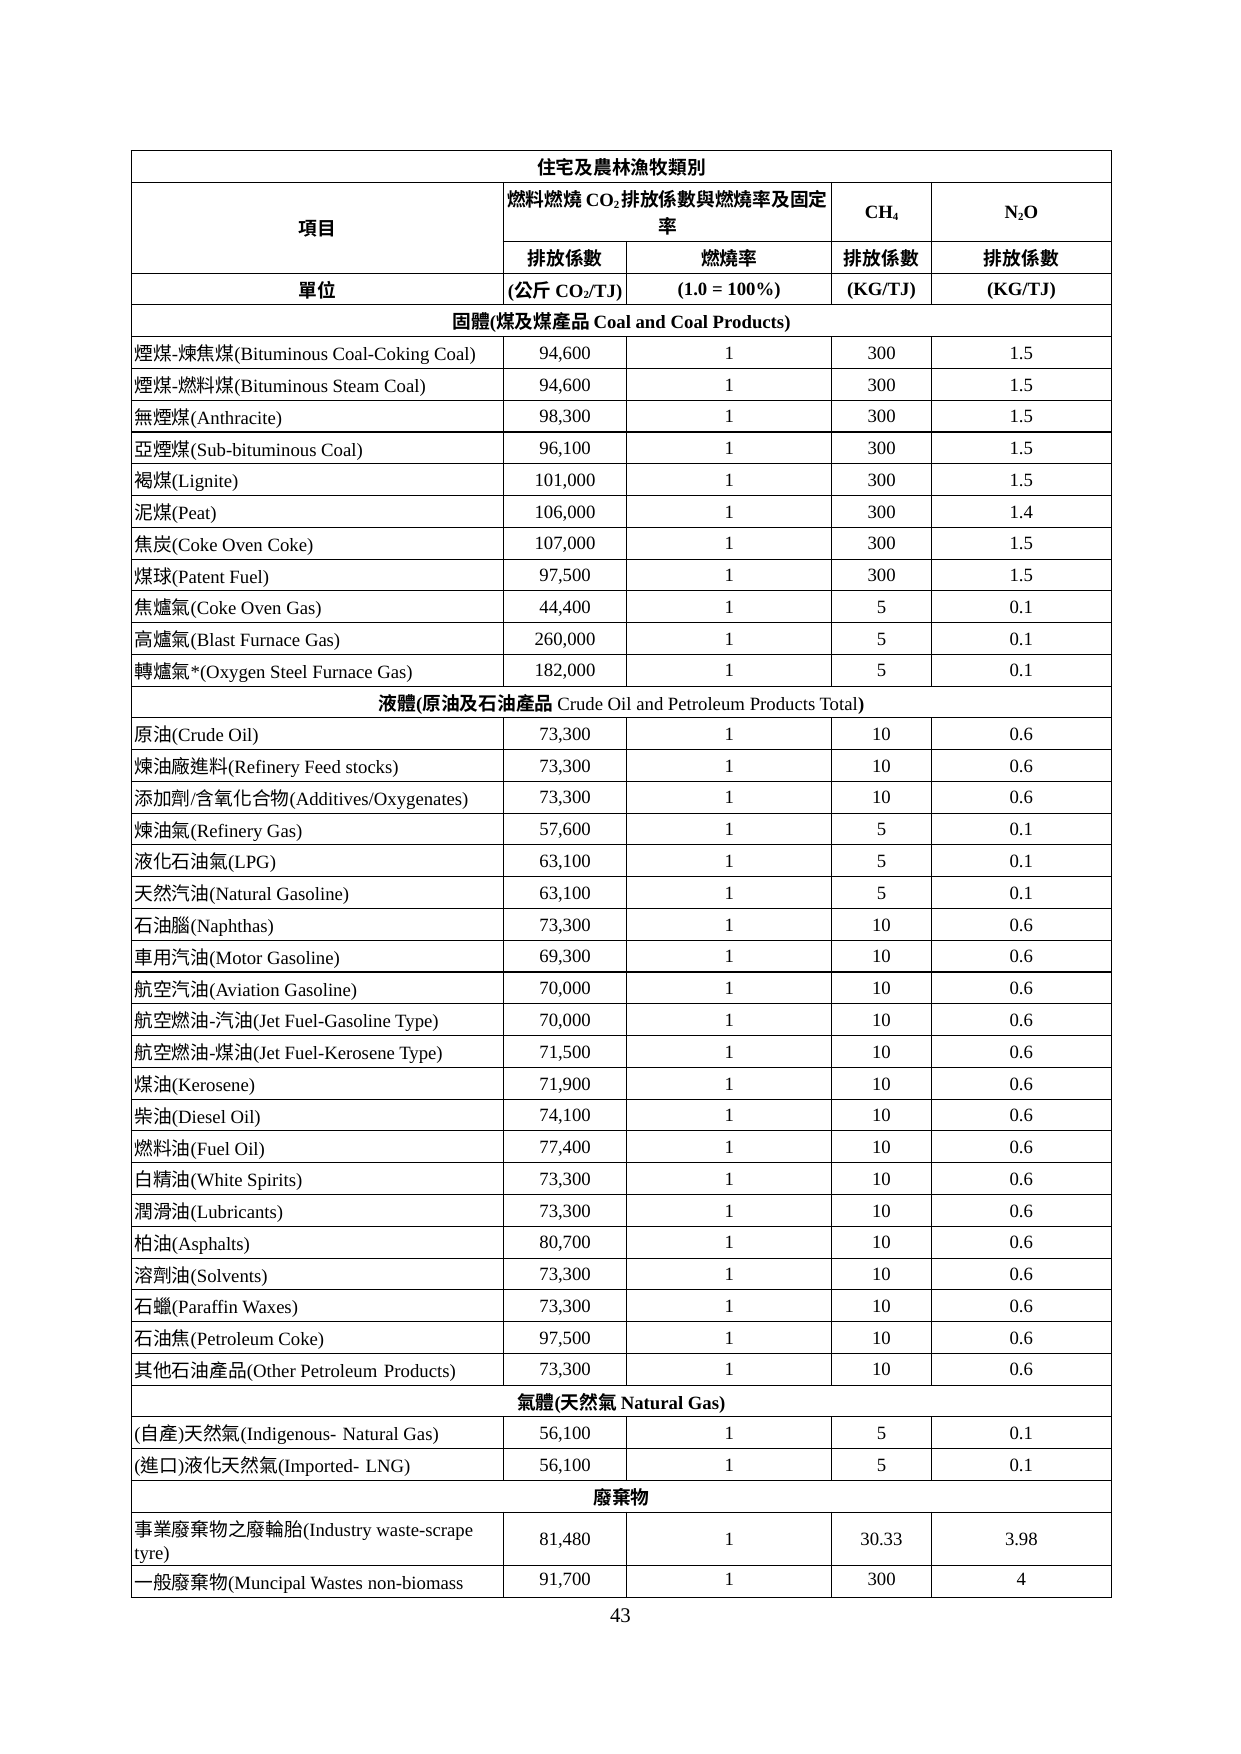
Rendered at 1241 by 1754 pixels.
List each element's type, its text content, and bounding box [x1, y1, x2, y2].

table_cell 排放係數 [932, 242, 1111, 272]
table_cell 73,300 [504, 1354, 626, 1384]
table_cell 98,300 [504, 401, 626, 431]
table_cell 1 [627, 1036, 831, 1067]
table_cell 73,300 [504, 1163, 626, 1194]
table_cell 煤球(Patent Fuel) [132, 560, 503, 590]
table_cell 0.6 [932, 1259, 1111, 1289]
table_cell 0.6 [932, 1195, 1111, 1226]
table_cell 柴油(Diesel Oil) [132, 1100, 503, 1130]
table_cell 1 [627, 1131, 831, 1162]
table_cell 0.6 [932, 1036, 1111, 1067]
table_cell 10 [832, 1227, 931, 1257]
table_cell (自產)天然氣(Indigenous- Natural Gas) [132, 1417, 503, 1448]
table_cell 0.1 [932, 623, 1111, 654]
table_cell 1 [627, 877, 831, 908]
table_cell 1 [627, 464, 831, 495]
table_cell 96,100 [504, 433, 626, 463]
table_cell 73,300 [504, 750, 626, 781]
table_cell 焦爐氣(Coke Oven Gas) [132, 591, 503, 622]
table_cell 0.6 [932, 973, 1111, 1003]
table_cell 73,300 [504, 1290, 626, 1321]
table_cell 1 [627, 623, 831, 654]
table_cell 300 [832, 560, 931, 590]
table_cell 73,300 [504, 1195, 626, 1226]
table_cell 航空汽油(Aviation Gasoline) [132, 973, 503, 1003]
table_cell (KG/TJ) [932, 274, 1111, 304]
table_cell 1 [627, 1513, 831, 1565]
table_cell 1 [627, 1227, 831, 1257]
table_cell 煙煤-燃料煤(Bituminous Steam Coal) [132, 369, 503, 399]
table_cell 300 [832, 369, 931, 399]
table_cell 0.1 [932, 655, 1111, 686]
table_cell 69,300 [504, 941, 626, 971]
table_cell 63,100 [504, 845, 626, 876]
table_cell 10 [832, 1322, 931, 1353]
table_cell 煉油氣(Refinery Gas) [132, 814, 503, 844]
table_cell 10 [832, 1259, 931, 1289]
table_cell 0.6 [932, 718, 1111, 749]
table_cell 80,700 [504, 1227, 626, 1257]
table_cell 廢棄物 [132, 1481, 1111, 1512]
table_cell 0.6 [932, 1322, 1111, 1353]
table_cell 71,900 [504, 1068, 626, 1098]
table_cell 車用汽油(Motor Gasoline) [132, 941, 503, 971]
table_cell 77,400 [504, 1131, 626, 1162]
table_cell 1 [627, 337, 831, 368]
table_cell 航空燃油-汽油(Jet Fuel-Gasoline Type) [132, 1004, 503, 1035]
table_cell 1 [627, 591, 831, 622]
table_cell 高爐氣(Blast Furnace Gas) [132, 623, 503, 654]
table_cell 1 [627, 941, 831, 971]
table_cell 1.5 [932, 337, 1111, 368]
table_cell 事業廢棄物之廢輪胎(Industry waste-scrape tyre) [132, 1513, 503, 1565]
table_cell 液化石油氣(LPG) [132, 845, 503, 876]
table_cell (KG/TJ) [832, 274, 931, 304]
table_cell 260,000 [504, 623, 626, 654]
table_cell 73,300 [504, 782, 626, 813]
table_cell 1.4 [932, 496, 1111, 527]
table_cell 亞煙煤(Sub-bituminous Coal) [132, 433, 503, 463]
table_cell 0.6 [932, 1004, 1111, 1035]
table_cell 1 [627, 496, 831, 527]
table_cell 0.6 [932, 909, 1111, 940]
table_cell 煉油廠進料(Refinery Feed stocks) [132, 750, 503, 781]
table_cell 1 [627, 845, 831, 876]
table_cell 0.6 [932, 1163, 1111, 1194]
table_cell 97,500 [504, 560, 626, 590]
table_cell (進口)液化天然氣(Imported- LNG) [132, 1449, 503, 1480]
table_cell 300 [832, 464, 931, 495]
table_cell 63,100 [504, 877, 626, 908]
table_cell 1.5 [932, 528, 1111, 558]
table_cell 73,300 [504, 1259, 626, 1289]
table_cell 石蠟(Paraffin Waxes) [132, 1290, 503, 1321]
table_cell 106,000 [504, 496, 626, 527]
table_cell CH4 [832, 183, 931, 241]
table_cell 74,100 [504, 1100, 626, 1130]
table_cell 1 [627, 1322, 831, 1353]
table_cell 10 [832, 1354, 931, 1384]
table_cell 液體(原油及石油產品Crude Oil and Petroleum Products Total) [132, 687, 1111, 717]
table_cell 97,500 [504, 1322, 626, 1353]
table_cell 1 [627, 528, 831, 558]
table_cell 石油焦(Petroleum Coke) [132, 1322, 503, 1353]
table_cell 300 [832, 528, 931, 558]
table_cell 10 [832, 718, 931, 749]
table_cell (1.0 = 100%) [627, 274, 831, 304]
table_cell 1 [627, 1417, 831, 1448]
table_cell 91,700 [504, 1566, 626, 1597]
table_cell 10 [832, 1131, 931, 1162]
table_cell 10 [832, 973, 931, 1003]
table_cell 0.6 [932, 782, 1111, 813]
table_cell 1 [627, 1566, 831, 1597]
table_cell 10 [832, 909, 931, 940]
table_cell N2O [932, 183, 1111, 241]
table_cell 1.5 [932, 401, 1111, 431]
table_cell 1 [627, 1449, 831, 1480]
table_cell 0.6 [932, 1068, 1111, 1098]
table_cell 燃料油(Fuel Oil) [132, 1131, 503, 1162]
table_cell 56,100 [504, 1449, 626, 1480]
table_cell 項目 [132, 183, 503, 272]
table_cell 0.1 [932, 877, 1111, 908]
table_cell 1 [627, 718, 831, 749]
table_cell 1 [627, 750, 831, 781]
table_cell 泥煤(Peat) [132, 496, 503, 527]
table_cell 1 [627, 814, 831, 844]
table_cell 排放係數 [504, 242, 626, 272]
table_cell 1.5 [932, 464, 1111, 495]
table_cell 81,480 [504, 1513, 626, 1565]
table_cell 10 [832, 750, 931, 781]
table_cell 5 [832, 1449, 931, 1480]
table_cell 煙煤-煉焦煤(Bituminous Coal-Coking Coal) [132, 337, 503, 368]
table_cell 排放係數 [832, 242, 931, 272]
table_cell 煤油(Kerosene) [132, 1068, 503, 1098]
table_cell 101,000 [504, 464, 626, 495]
table_cell 0.6 [932, 1131, 1111, 1162]
table_cell 添加劑/含氧化合物(Additives/Oxygenates) [132, 782, 503, 813]
table_cell 潤滑油(Lubricants) [132, 1195, 503, 1226]
table_cell 燃燒率 [627, 242, 831, 272]
table_cell 300 [832, 433, 931, 463]
table_cell 300 [832, 337, 931, 368]
table_cell (公斤CO2/TJ) [504, 274, 626, 304]
table_cell 94,600 [504, 337, 626, 368]
table_cell 70,000 [504, 1004, 626, 1035]
table_cell 94,600 [504, 369, 626, 399]
table_cell 石油腦(Naphthas) [132, 909, 503, 940]
table_cell 1 [627, 369, 831, 399]
table_cell 1 [627, 1354, 831, 1384]
table_cell 0.6 [932, 1100, 1111, 1130]
table_cell 0.6 [932, 1227, 1111, 1257]
table_cell 5 [832, 877, 931, 908]
table_cell 原油(Crude Oil) [132, 718, 503, 749]
table_cell 氣體(天然氣Natural Gas) [132, 1386, 1111, 1416]
table_cell 1 [627, 782, 831, 813]
table_cell 褐煤(Lignite) [132, 464, 503, 495]
table_cell 0.1 [932, 591, 1111, 622]
table_cell 1 [627, 1290, 831, 1321]
table_cell 1 [627, 909, 831, 940]
table_cell 300 [832, 1566, 931, 1597]
table_cell 56,100 [504, 1417, 626, 1448]
table_cell 1 [627, 1259, 831, 1289]
table_cell 73,300 [504, 909, 626, 940]
table_cell 10 [832, 941, 931, 971]
table_cell 無煙煤(Anthracite) [132, 401, 503, 431]
table_cell 一般廢棄物(Muncipal Wastes non-biomass [132, 1566, 503, 1597]
table_cell 5 [832, 623, 931, 654]
table_cell 1 [627, 1068, 831, 1098]
table_cell 0.1 [932, 1417, 1111, 1448]
table_cell 5 [832, 655, 931, 686]
table_cell 1 [627, 973, 831, 1003]
table_cell 其他石油產品(Other Petroleum Products) [132, 1354, 503, 1384]
table_cell 1 [627, 655, 831, 686]
table_cell 燃料燃燒CO2排放係數與燃燒率及固定率 [504, 183, 831, 241]
table_cell 單位 [132, 274, 503, 304]
table_cell 10 [832, 1195, 931, 1226]
table_cell 300 [832, 401, 931, 431]
table_cell 0.6 [932, 1290, 1111, 1321]
table_cell 5 [832, 814, 931, 844]
table_cell 70,000 [504, 973, 626, 1003]
table_cell 航空燃油-煤油(Jet Fuel-Kerosene Type) [132, 1036, 503, 1067]
table_cell 57,600 [504, 814, 626, 844]
table_cell 10 [832, 1100, 931, 1130]
table_cell 固體(煤及煤產品Coal and Coal Products) [132, 305, 1111, 336]
table_cell 0.1 [932, 814, 1111, 844]
table_cell 白精油(White Spirits) [132, 1163, 503, 1194]
table_cell 轉爐氣*(Oxygen Steel Furnace Gas) [132, 655, 503, 686]
table_cell 0.1 [932, 845, 1111, 876]
table_cell 1.5 [932, 560, 1111, 590]
table_cell 1 [627, 1163, 831, 1194]
table_cell 73,300 [504, 718, 626, 749]
table_cell 天然汽油(Natural Gasoline) [132, 877, 503, 908]
table_cell 1 [627, 1195, 831, 1226]
table_cell 1 [627, 433, 831, 463]
table_cell 焦炭(Coke Oven Coke) [132, 528, 503, 558]
table_cell 5 [832, 845, 931, 876]
table_cell 30.33 [832, 1513, 931, 1565]
table_cell 0.6 [932, 750, 1111, 781]
table_cell 0.6 [932, 941, 1111, 971]
table_cell 182,000 [504, 655, 626, 686]
table_cell 107,000 [504, 528, 626, 558]
table_cell 10 [832, 1068, 931, 1098]
table_cell 44,400 [504, 591, 626, 622]
table_cell 10 [832, 1163, 931, 1194]
table_cell 柏油(Asphalts) [132, 1227, 503, 1257]
table_cell 0.6 [932, 1354, 1111, 1384]
table_cell 1.5 [932, 433, 1111, 463]
table_cell 4 [932, 1566, 1111, 1597]
table_cell 10 [832, 782, 931, 813]
table_header 住宅及農林漁牧類別 [132, 151, 1111, 182]
table_cell 1 [627, 560, 831, 590]
table_cell 5 [832, 1417, 931, 1448]
table_cell 1.5 [932, 369, 1111, 399]
table_cell 溶劑油(Solvents) [132, 1259, 503, 1289]
table_cell 300 [832, 496, 931, 527]
table_cell 10 [832, 1290, 931, 1321]
table_cell 1 [627, 401, 831, 431]
table_cell 0.1 [932, 1449, 1111, 1480]
table_cell 10 [832, 1036, 931, 1067]
table_cell 71,500 [504, 1036, 626, 1067]
table_cell 10 [832, 1004, 931, 1035]
table_cell 3.98 [932, 1513, 1111, 1565]
table_cell 1 [627, 1004, 831, 1035]
table_cell 5 [832, 591, 931, 622]
table_cell 1 [627, 1100, 831, 1130]
